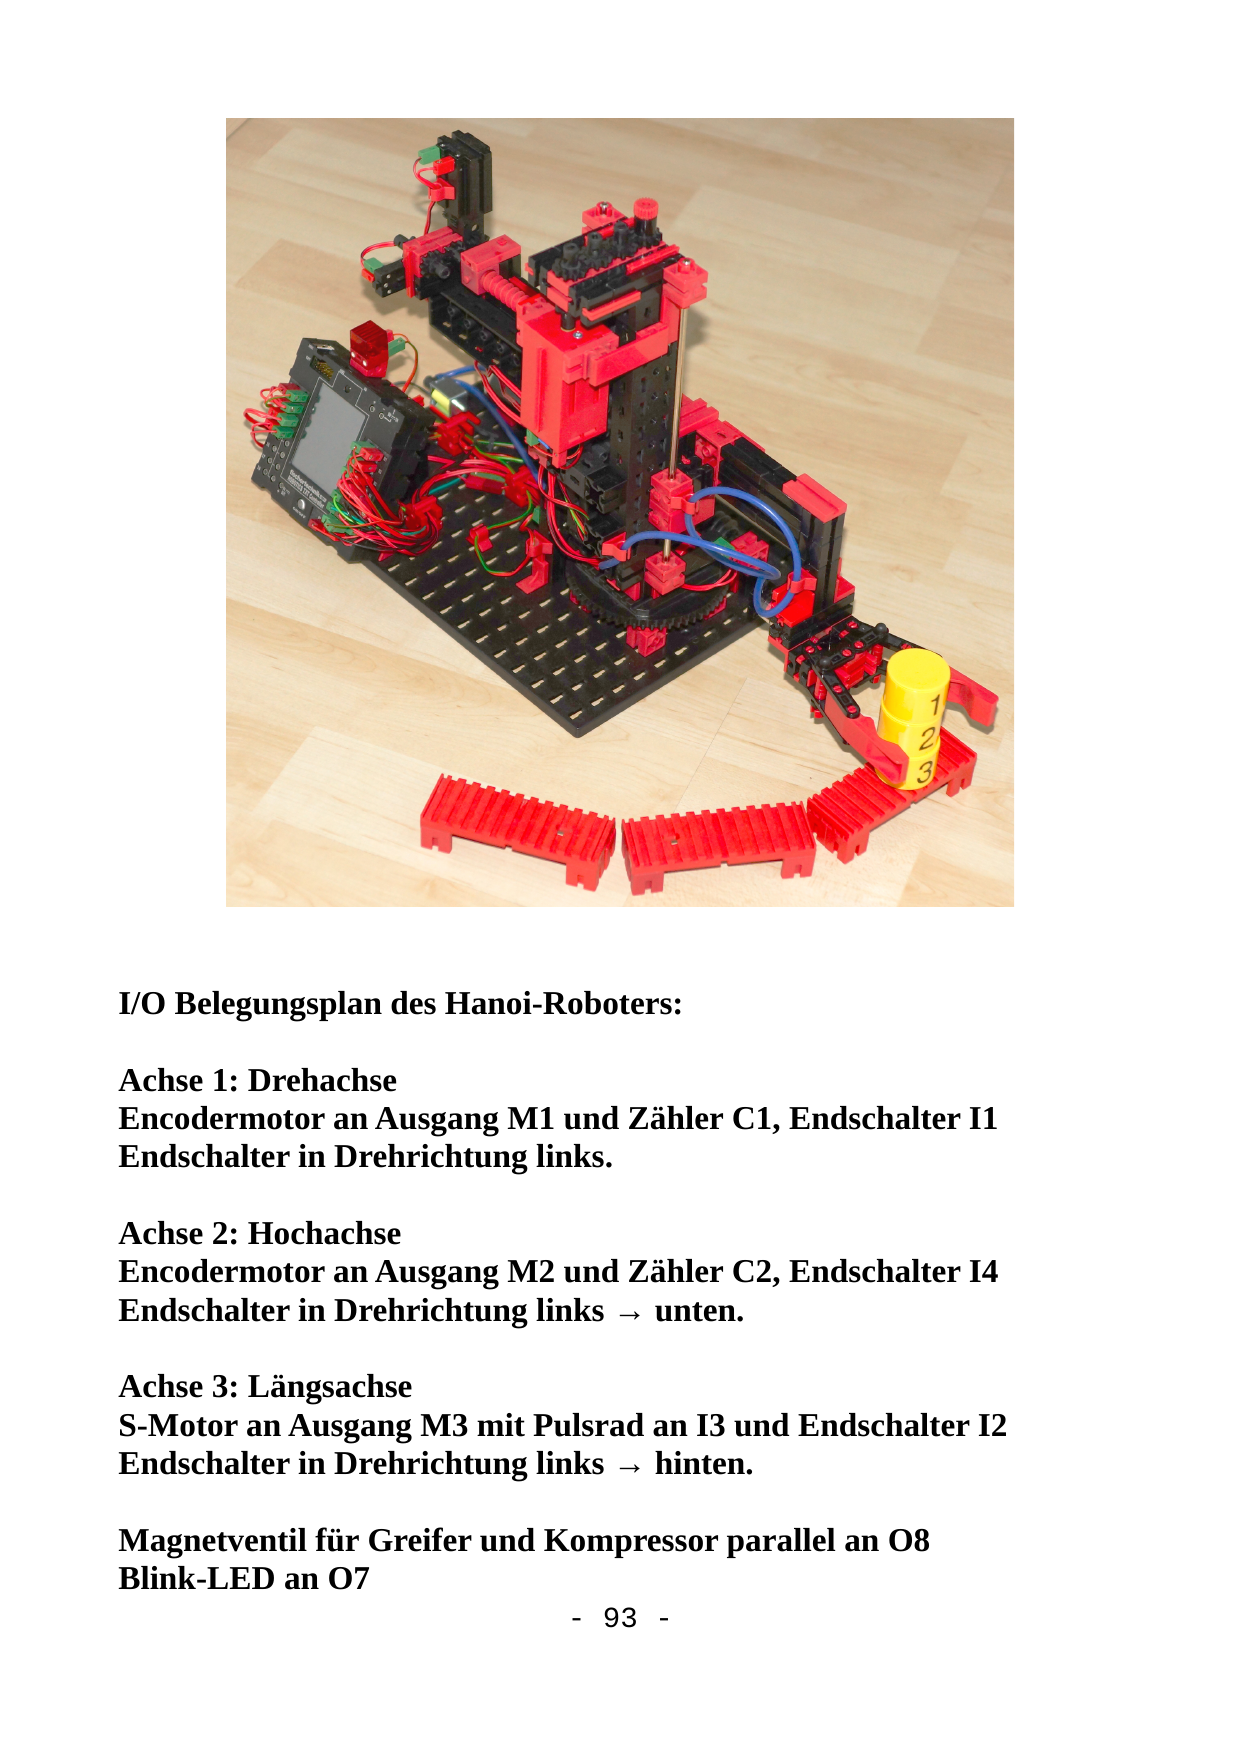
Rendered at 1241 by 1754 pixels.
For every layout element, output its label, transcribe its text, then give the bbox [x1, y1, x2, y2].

text Encodermotor an Ausgang M1 und Zähler C1, Endschalter I1 [118, 1098, 1122, 1137]
text Achse 2: Hochachse [118, 1213, 1122, 1252]
text Achse 3: Längsachse [118, 1367, 1122, 1405]
text Magnetventil für Greifer und Kompressor parallel an O8 [118, 1520, 1122, 1558]
text Endschalter in Drehrichtung links → hinten. [118, 1443, 1122, 1482]
text Achse 1: Drehachse [118, 1060, 1122, 1098]
text Endschalter in Drehrichtung links. [118, 1137, 1122, 1175]
text S-Motor an Ausgang M3 mit Pulsrad an I3 und Endschalter I2 [118, 1405, 1122, 1443]
text I/O Belegungsplan des Hanoi-Roboters: [118, 983, 1122, 1022]
picture [226, 118, 1015, 907]
text Endschalter in Drehrichtung links → unten. [118, 1290, 1122, 1328]
text Blink-LED an O7 [118, 1558, 1122, 1597]
text Encodermotor an Ausgang M2 und Zähler C2, Endschalter I4 [118, 1252, 1122, 1290]
